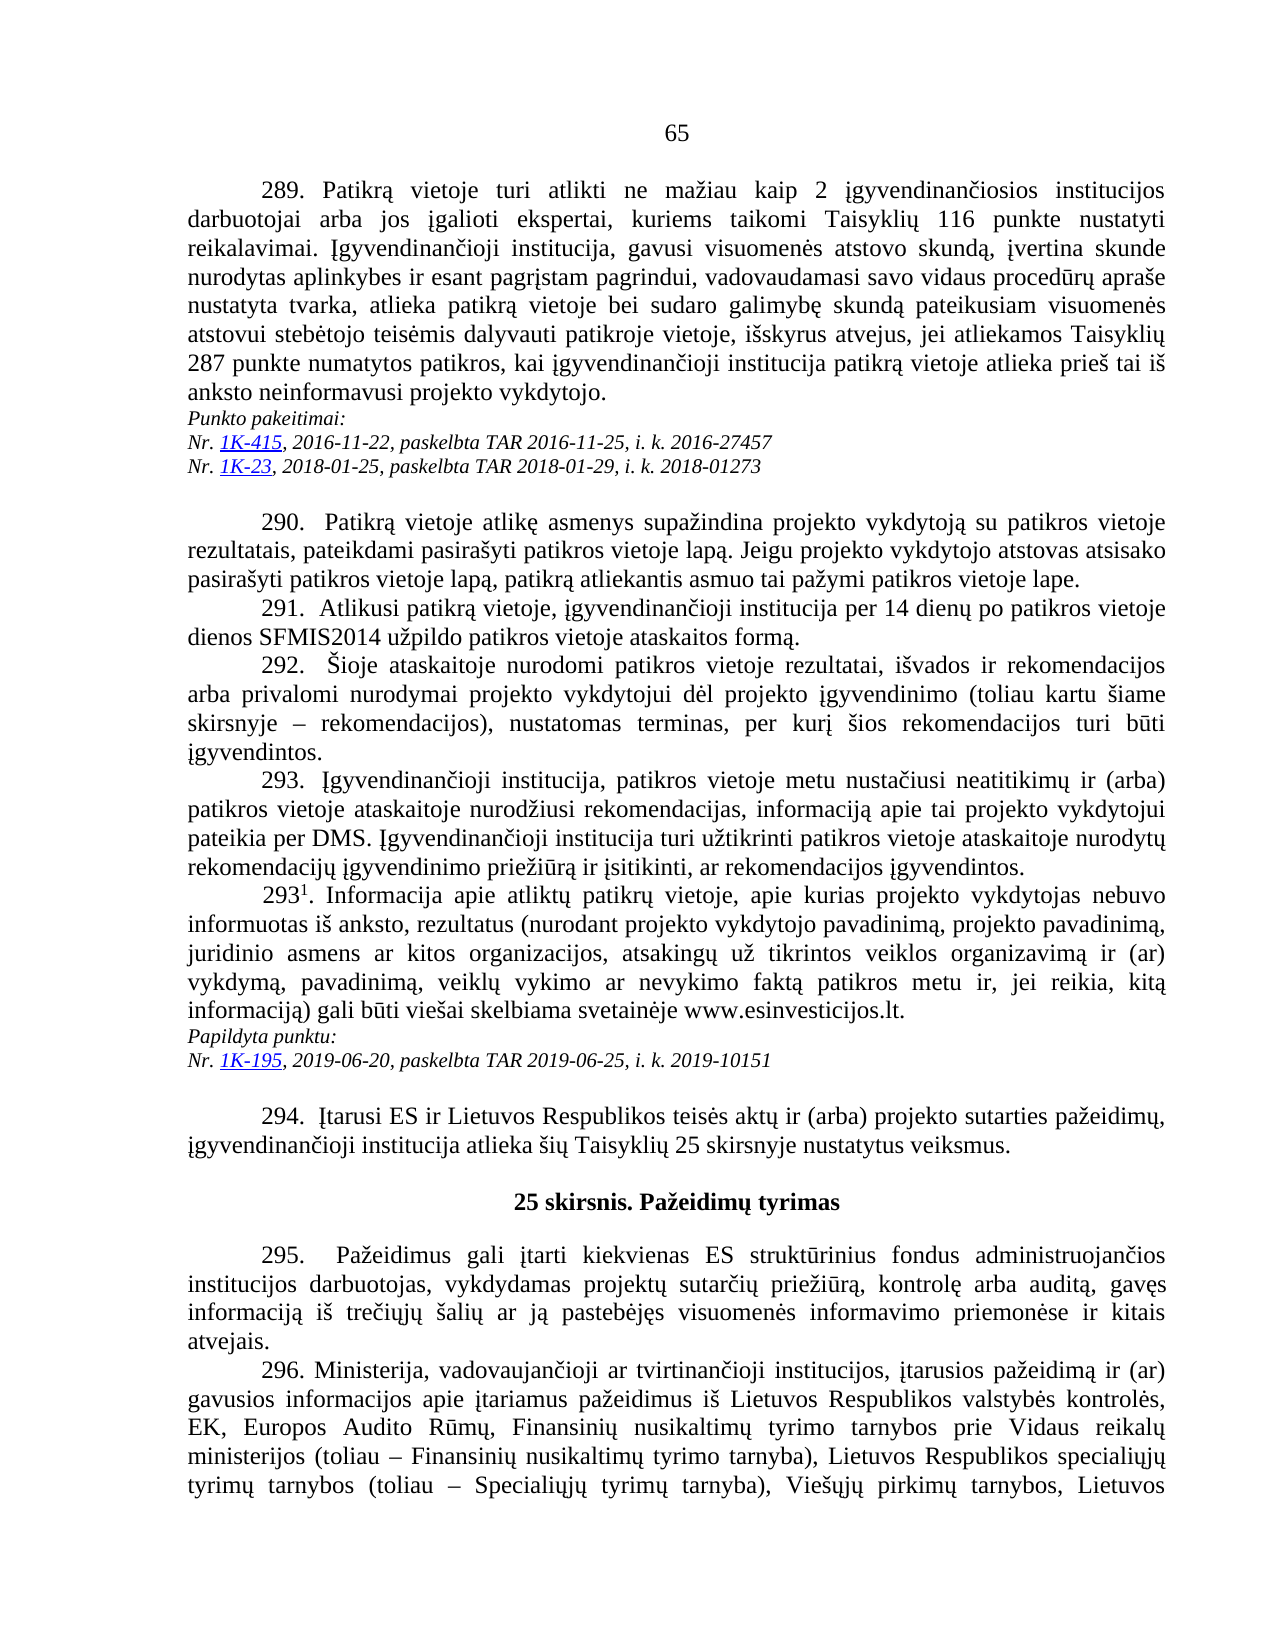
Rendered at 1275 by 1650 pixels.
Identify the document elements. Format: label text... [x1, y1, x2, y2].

text Papildyta punktu: [187, 1024, 1167, 1048]
text Nr. 1K-195, 2019-06-20, paskelbta TAR 2019-06-25, i. k. 2019-10151 [187, 1048, 1167, 1072]
text Nr. 1K-23, 2018-01-25, paskelbta TAR 2018-01-29, i. k. 2018-01273 [187, 454, 1167, 478]
text 291. Atlikusi patikrą vietoje, įgyvendinančioji institucija per 14 dienų po patikros vietoje dienos SFMIS2014 užpildo patikros vietoje ataskaitos formą. [187, 593, 1167, 650]
text Punkto pakeitimai: [187, 406, 1167, 430]
text 295. Pažeidimus gali įtarti kiekvienas ES struktūrinius fondus administruojančios institucijos darbuotojas, vykdydamas projektų sutarčių priežiūrą, kontrolę arba auditą, gavęs informaciją iš trečiųjų šalių ar ją pastebėjęs visuomenės informavimo priemonėse ir kitais atvejais. [187, 1240, 1167, 1355]
text 25 skirsnis. Pažeidimų tyrimas [246, 1187, 1107, 1216]
text Nr. 1K-415, 2016-11-22, paskelbta TAR 2016-11-25, i. k. 2016-27457 [187, 430, 1167, 454]
text 290. Patikrą vietoje atlikę asmenys supažindina projekto vykdytoją su patikros vietoje rezultatais, pateikdami pasirašyti patikros vietoje lapą. Jeigu projekto vykdytojo atstovas atsisako pasirašyti patikros vietoje lapą, patikrą atliekantis asmuo tai pažymi patikros vietoje lape. [187, 507, 1167, 593]
text 292. Šioje ataskaitoje nurodomi patikros vietoje rezultatai, išvados ir rekomendacijos arba privalomi nurodymai projekto vykdytojui dėl projekto įgyvendinimo (toliau kartu šiame skirsnyje – rekomendacijos), nustatomas terminas, per kurį šios rekomendacijos turi būti įgyvendintos. [187, 650, 1167, 765]
text 289. Patikrą vietoje turi atlikti ne mažiau kaip 2 įgyvendinančiosios institucijos darbuotojai arba jos įgalioti ekspertai, kuriems taikomi Taisyklių 116 punkte nustatyti reikalavimai. Įgyvendinančioji institucija, gavusi visuomenės atstovo skundą, įvertina skunde nurodytas aplinkybes ir esant pagrįstam pagrindui, vadovaudamasi savo vidaus procedūrų apraše nustatyta tvarka, atlieka patikrą vietoje bei sudaro galimybę skundą pateikusiam visuomenės atstovui stebėtojo teisėmis dalyvauti patikroje vietoje, išskyrus atvejus, jei atliekamos Taisyklių 287 punkte numatytos patikros, kai įgyvendinančioji institucija patikrą vietoje atlieka prieš tai iš anksto neinformavusi projekto vykdytojo. [187, 176, 1167, 406]
text 296. Ministerija, vadovaujančioji ar tvirtinančioji institucijos, įtarusios pažeidimą ir (ar) gavusios informacijos apie įtariamus pažeidimus iš Lietuvos Respublikos valstybės kontrolės, EK, Europos Audito Rūmų, Finansinių nusikaltimų tyrimo tarnybos prie Vidaus reikalų ministerijos (toliau – Finansinių nusikaltimų tyrimo tarnyba), Lietuvos Respublikos specialiųjų tyrimų tarnybos (toliau – Specialiųjų tyrimų tarnyba), Viešųjų pirkimų tarnybos, Lietuvos [187, 1355, 1167, 1499]
text 2931. Informacija apie atliktų patikrų vietoje, apie kurias projekto vykdytojas nebuvo informuotas iš anksto, rezultatus (nurodant projekto vykdytojo pavadinimą, projekto pavadinimą, juridinio asmens ar kitos organizacijos, atsakingų už tikrintos veiklos organizavimą ir (ar) vykdymą, pavadinimą, veiklų vykimo ar nevykimo faktą patikros metu ir, jei reikia, kitą informaciją) gali būti viešai skelbiama svetainėje www.esinvesticijos.lt. [187, 880, 1167, 1024]
text 293. Įgyvendinančioji institucija, patikros vietoje metu nustačiusi neatitikimų ir (arba) patikros vietoje ataskaitoje nurodžiusi rekomendacijas, informaciją apie tai projekto vykdytojui pateikia per DMS. Įgyvendinančioji institucija turi užtikrinti patikros vietoje ataskaitoje nurodytų rekomendacijų įgyvendinimo priežiūrą ir įsitikinti, ar rekomendacijos įgyvendintos. [187, 765, 1167, 880]
text 294. Įtarusi ES ir Lietuvos Respublikos teisės aktų ir (arba) projekto sutarties pažeidimų, įgyvendinančioji institucija atlieka šių Taisyklių 25 skirsnyje nustatytus veiksmus. [187, 1101, 1167, 1158]
